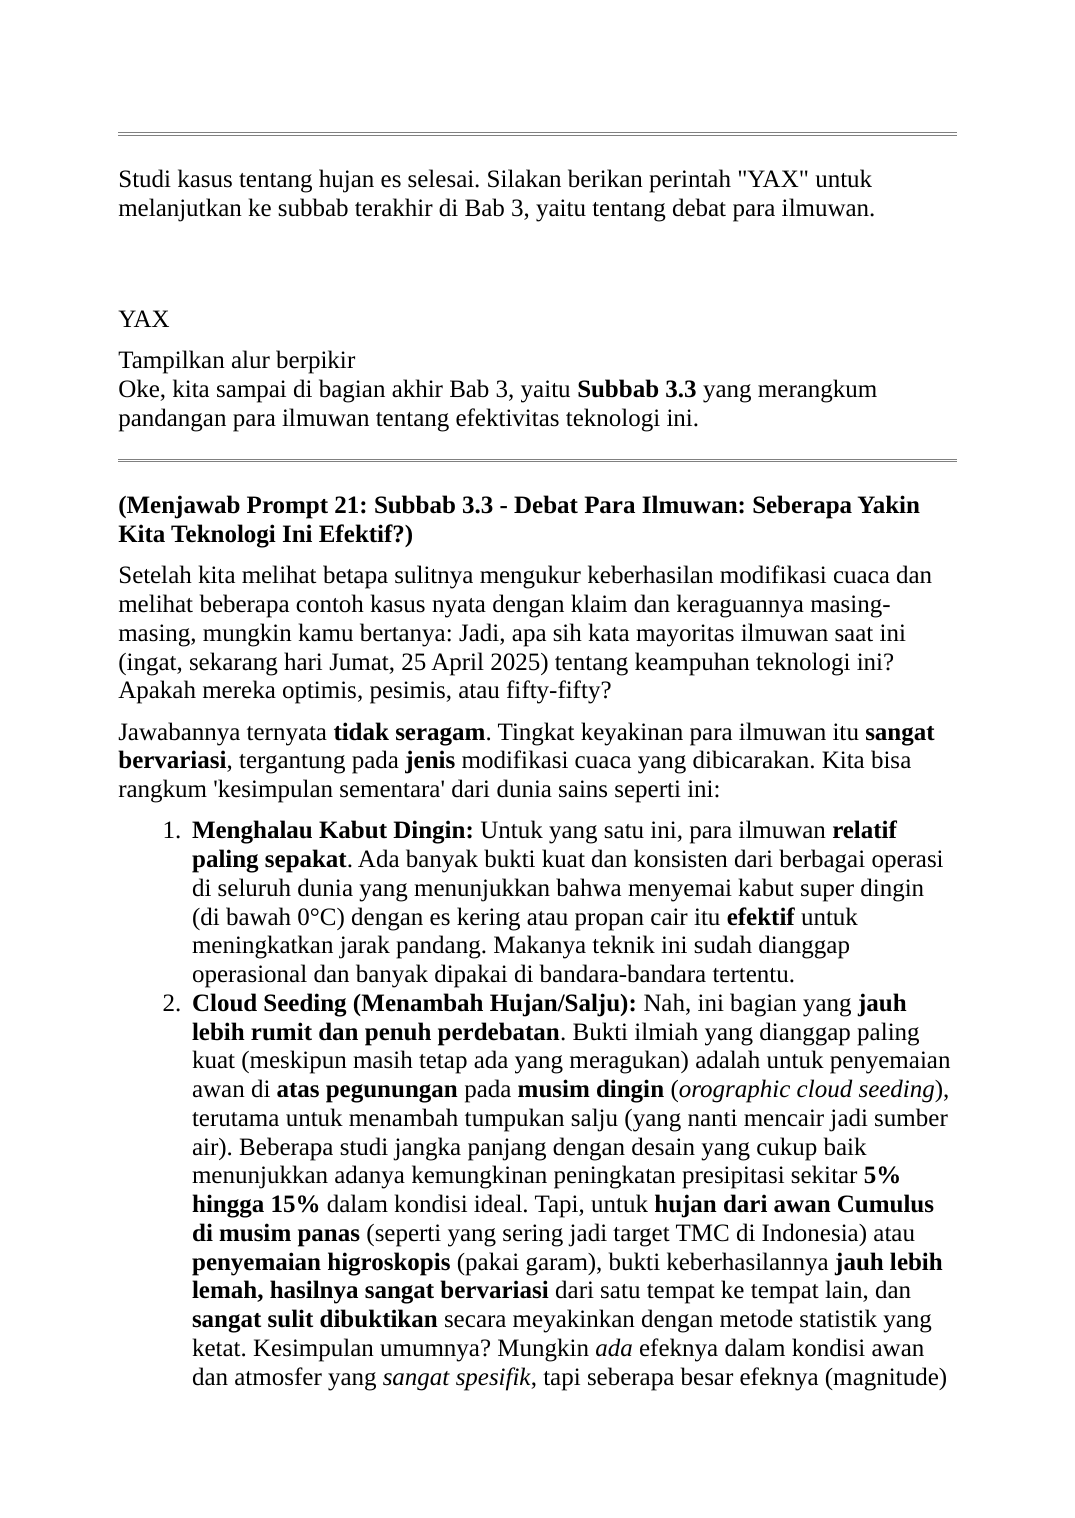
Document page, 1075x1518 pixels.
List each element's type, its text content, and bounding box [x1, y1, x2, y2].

text Oke, kita sampai di bagian akhir Bab 3, yaitu Subbab 3.3 yang merangkum pandangan para ilmuwan tentang efektivitas teknologi ini. [118, 374, 957, 432]
list Cloud Seeding (Menambah Hujan/Salju): Nah, ini bagian yang jauh lebih rumit dan penuh perdebatan. Bukti ilmiah yang dianggap paling kuat (meskipun masih tetap ada yang meragukan) adalah untuk penyemaian awan di atas pegunungan pada musim dingin (orographic cloud seeding), terutama untuk menambah tumpukan salju (yang nanti mencair jadi sumber air). Beberapa studi jangka panjang dengan desain yang cukup baik menunjukkan adanya kemungkinan peningkatan presipitasi sekitar 5% hingga 15% dalam kondisi ideal. Tapi, untuk hujan dari awan Cumulus di musim panas (seperti yang sering jadi target TMC di Indonesia) atau penyemaian higroskopis (pakai garam), bukti keberhasilannya jauh lebih lemah, hasilnya sangat bervariasi dari satu tempat ke tempat lain, dan sangat sulit dibuktikan secara meyakinkan dengan metode statistik yang ketat. Kesimpulan umumnya? Mungkin ada efeknya dalam kondisi awan dan atmosfer yang sangat spesifik, tapi seberapa besar efeknya (magnitude) [162, 988, 957, 1390]
text Studi kasus tentang hujan es selesai. Silakan berikan perintah "YAX" untuk melanjutkan ke subbab terakhir di Bab 3, yaitu tentang debat para ilmuwan. [118, 164, 957, 222]
text YAX [118, 304, 957, 333]
list Menghalau Kabut Dingin: Untuk yang satu ini, para ilmuwan relatif paling sepakat. Ada banyak bukti kuat dan konsisten dari berbagai operasi di seluruh dunia yang menunjukkan bahwa menyemai kabut super dingin (di bawah 0°C) dengan es kering atau propan cair itu efektif untuk meningkatkan jarak pandang. Makanya teknik ini sudah dianggap operasional dan banyak dipakai di bandara-bandara tertentu. [162, 815, 957, 988]
text (Menjawab Prompt 21: Subbab 3.3 - Debat Para Ilmuwan: Seberapa Yakin Kita Teknologi Ini Efektif?) [118, 490, 957, 548]
text Tampilkan alur berpikir [118, 346, 957, 374]
text Jawabannya ternyata tidak seragam. Tingkat keyakinan para ilmuwan itu sangat bervariasi, tergantung pada jenis modifikasi cuaca yang dibicarakan. Kita bisa rangkum 'kesimpulan sementara' dari dunia sains seperti ini: [118, 717, 957, 803]
text Setelah kita melihat betapa sulitnya mengukur keberhasilan modifikasi cuaca dan melihat beberapa contoh kasus nyata dengan klaim dan keraguannya masing-masing, mungkin kamu bertanya: Jadi, apa sih kata mayoritas ilmuwan saat ini (ingat, sekarang hari Jumat, 25 April 2025) tentang keampuhan teknologi ini? Apakah mereka optimis, pesimis, atau fifty-fifty? [118, 560, 957, 704]
